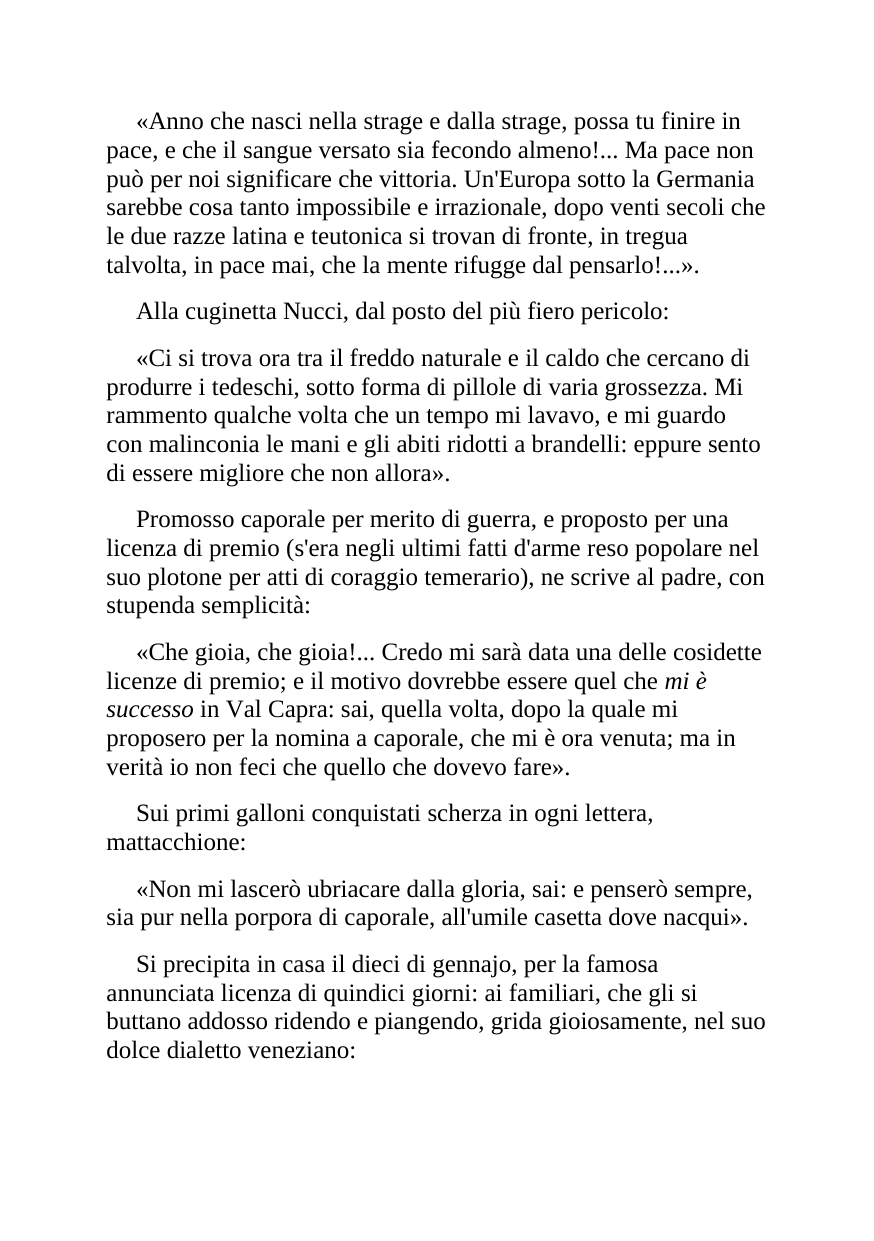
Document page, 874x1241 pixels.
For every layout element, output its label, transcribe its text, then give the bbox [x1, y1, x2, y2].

text Si precipita in casa il dieci di gennajo, per la famosa annunciata licenza di quindici giorni: ai familiari, che gli si buttano addosso ridendo e piangendo, grida gioiosamente, nel suo dolce dialetto veneziano: [106, 949, 768, 1064]
text «Anno che nasci nella strage e dalla strage, possa tu finire in pace, e che il sangue versato sia fecondo almeno!... Ma pace non può per noi significare che vittoria. Un'Europa sotto la Germania sarebbe cosa tanto impossibile e irrazionale, dopo venti secoli che le due razze latina e teutonica si trovan di fronte, in tregua talvolta, in pace mai, che la mente rifugge dal pensarlo!...». [106, 106, 768, 279]
text Alla cuginetta Nucci, dal posto del più fiero pericolo: [106, 296, 768, 325]
text «Ci si trova ora tra il freddo naturale e il caldo che cercano di produrre i tedeschi, sotto forma di pillole di varia grossezza. Mi rammento qualche volta che un tempo mi lavavo, e mi guardo con malinconia le mani e gli abiti ridotti a brandelli: eppure sento di essere migliore che non allora». [106, 343, 768, 487]
text «Che gioia, che gioia!... Credo mi sarà data una delle cosidette licenze di premio; e il motivo dovrebbe essere quel che mi è successo in Val Capra: sai, quella volta, dopo la quale mi proposero per la nomina a caporale, che mi è ora venuta; ma in verità io non feci che quello che dovevo fare». [106, 637, 768, 781]
text «Non mi lascerò ubriacare dalla gloria, sai: e penserò sempre, sia pur nella porpora di caporale, all'umile casetta dove nacqui». [106, 874, 768, 931]
text Promosso caporale per merito di guerra, e proposto per una licenza di premio (s'era negli ultimi fatti d'arme reso popolare nel suo plotone per atti di coraggio temerario), ne scrive al padre, con stupenda semplicità: [106, 504, 768, 619]
text Sui primi galloni conquistati scherza in ogni lettera, mattacchione: [106, 798, 768, 856]
